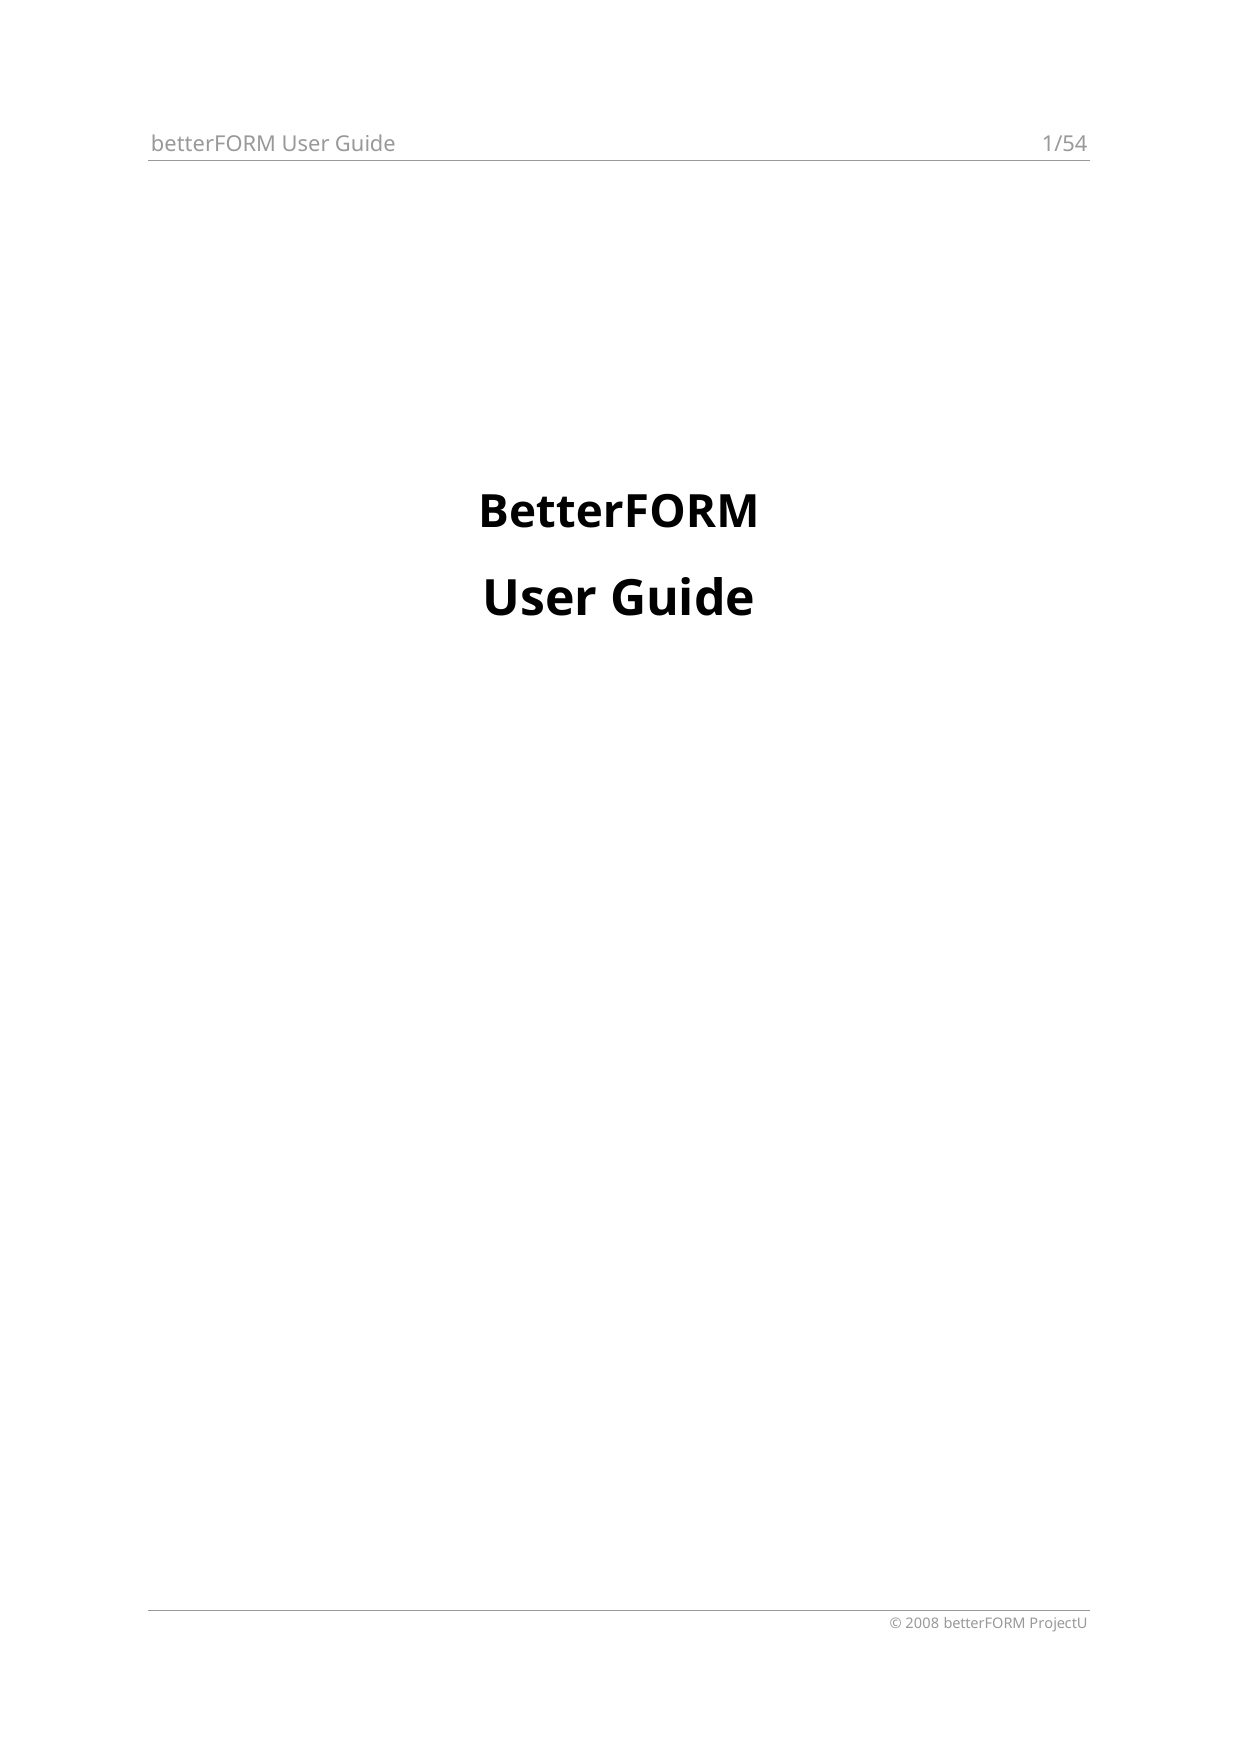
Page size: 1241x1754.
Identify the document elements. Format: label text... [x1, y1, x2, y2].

title BetterFORM [148, 479, 1090, 541]
title User Guide [148, 562, 1090, 630]
